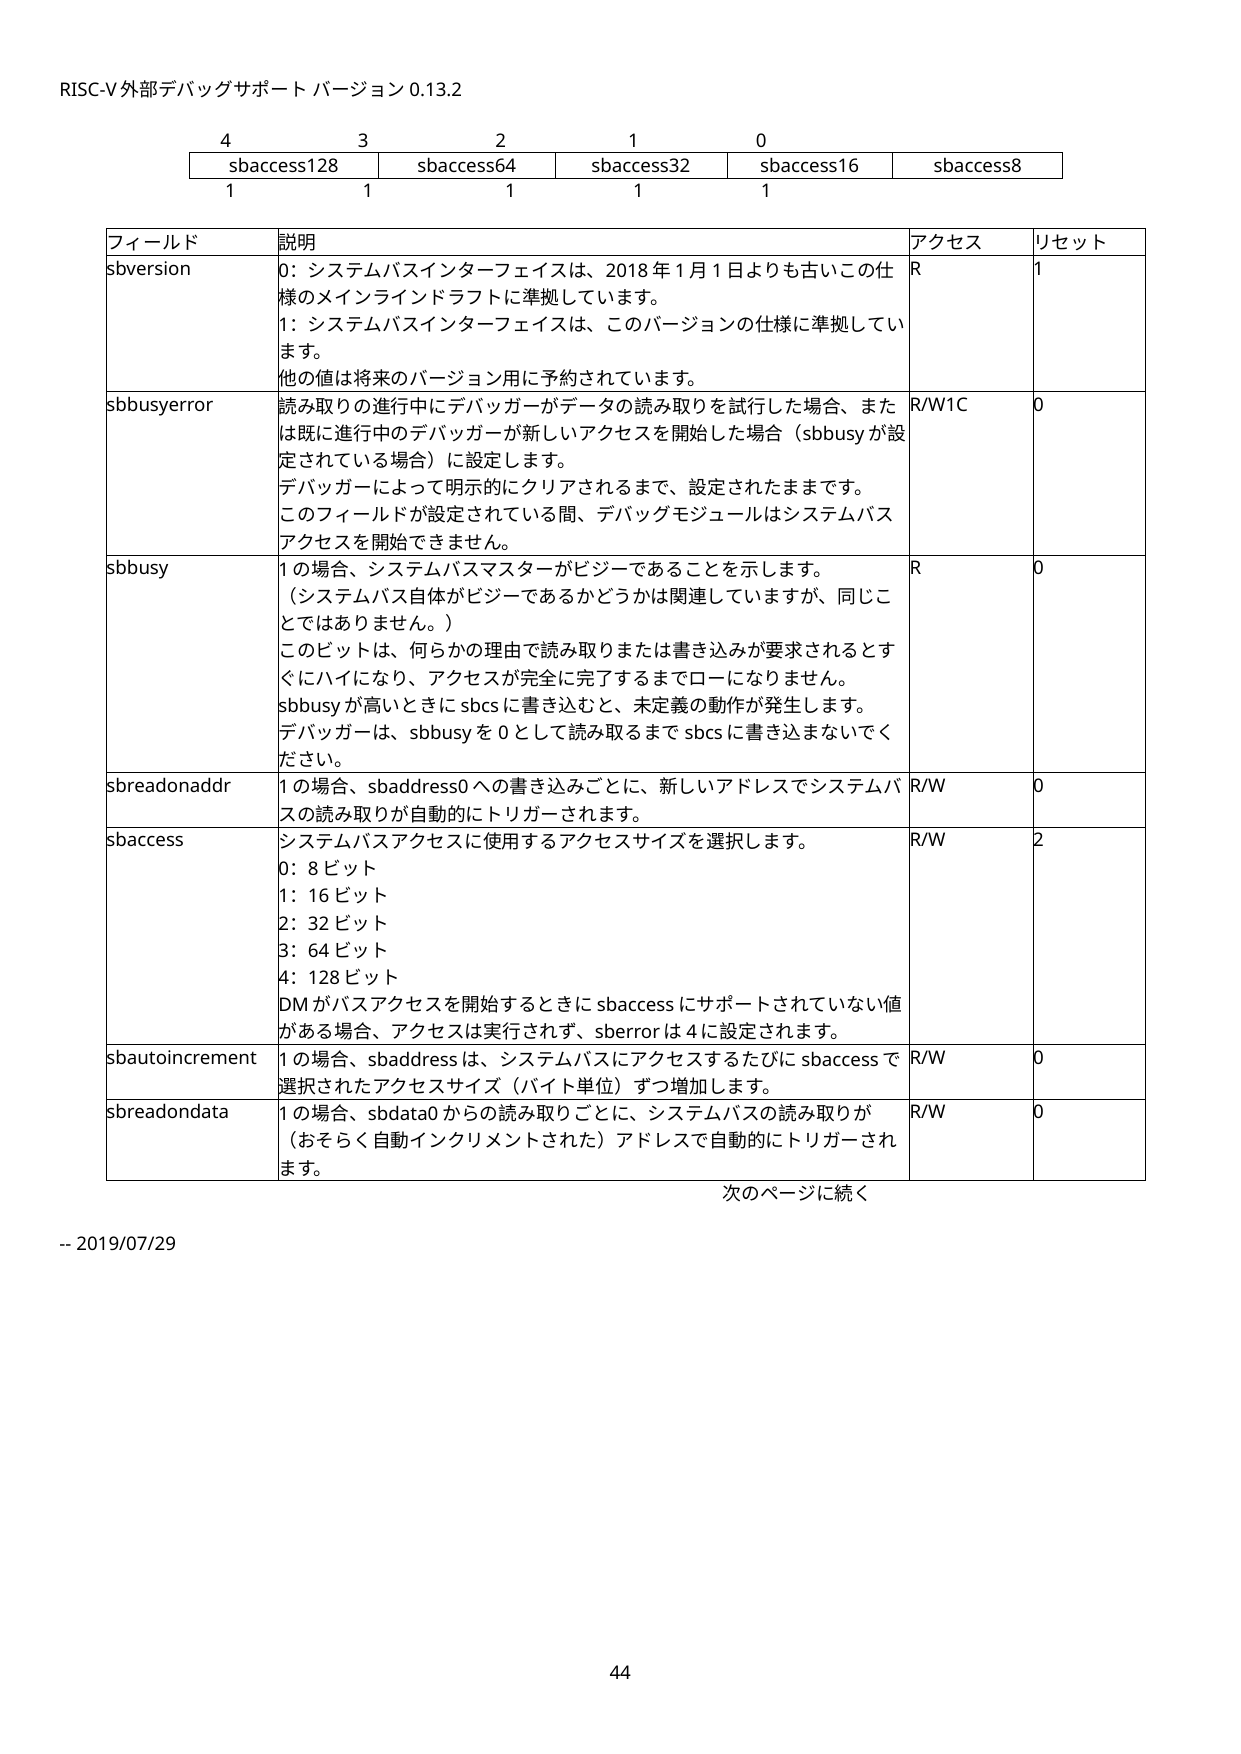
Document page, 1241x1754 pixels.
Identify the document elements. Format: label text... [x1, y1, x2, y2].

table_cell 0 [1034, 392, 1145, 554]
text 4 3 2 1 0 [59, 127, 1181, 152]
table_cell R/W [910, 773, 1033, 827]
table_cell sbversion [107, 256, 278, 391]
table_header 説明 [279, 229, 909, 255]
table_cell sbautoincrement [107, 1045, 278, 1099]
table_cell システムバスアクセスに使用するアクセスサイズを選択します。 0：8ビット 1：16ビット 2：32ビット 3：64ビット 4：128ビット DMがバスアクセスを開始するときにsbaccessにサポートされていない値がある場合、アクセスは実行されず、sberrorは4に設定されます。 [279, 828, 909, 1044]
table_cell 0 [1034, 773, 1145, 827]
text -- 2019/07/29 [59, 1230, 1181, 1255]
table_cell 0 [1034, 1100, 1145, 1180]
table_cell 1 [1034, 256, 1145, 391]
table_cell sbreadonaddr [107, 773, 278, 827]
table_cell sbaccess [107, 828, 278, 1044]
table_cell 1の場合、システムバスマスターがビジーであることを示します。 （システムバス自体がビジーであるかどうかは関連していますが、同じことではありません。） このビットは、何らかの理由で読み取りまたは書き込みが要求されるとすぐにハイになり、アクセスが完全に完了するまでローになりません。 sbbusyが高いときにsbcsに書き込むと、未定義の動作が発生します。 デバッガーは、sbbusyを0として読み取るまでsbcsに書き込まないでください。 [279, 556, 909, 772]
table_cell R/W1C [910, 392, 1033, 554]
text 1 1 1 1 1 [59, 178, 1181, 203]
table_header アクセス [910, 229, 1033, 255]
table_header sbaccess128 [190, 153, 378, 178]
table_cell 1の場合、sbaddress0への書き込みごとに、新しいアドレスでシステムバスの読み取りが自動的にトリガーされます。 [279, 773, 909, 827]
table_cell R/W [910, 828, 1033, 1044]
table_cell 1の場合、sbaddressは、システムバスにアクセスするたびにsbaccessで選択されたアクセスサイズ（バイト単位）ずつ増加します。 [279, 1045, 909, 1099]
table_header リセット [1034, 229, 1145, 255]
table_cell sbbusy [107, 556, 278, 772]
table_cell sbbusyerror [107, 392, 278, 554]
table_header フィールド [107, 229, 278, 255]
table_cell sbreadondata [107, 1100, 278, 1180]
table_cell 0 [1034, 1045, 1145, 1099]
table_cell R/W [910, 1045, 1033, 1099]
table_header sbaccess64 [379, 153, 555, 178]
table_cell 読み取りの進行中にデバッガーがデータの読み取りを試行した場合、または既に進行中のデバッガーが新しいアクセスを開始した場合（sbbusyが設定されている場合）に設定します。 デバッガーによって明示的にクリアされるまで、設定されたままです。 このフィールドが設定されている間、デバッグモジュールはシステムバスアクセスを開始できません。 [279, 392, 909, 554]
table_cell R [910, 556, 1033, 772]
table_cell 0：システムバスインターフェイスは、2018年1月1日よりも古いこの仕様のメインラインドラフトに準拠しています。 1：システムバスインターフェイスは、このバージョンの仕様に準拠しています。 他の値は将来のバージョン用に予約されています。 [279, 256, 909, 391]
table_cell 0 [1034, 556, 1145, 772]
table_cell 1の場合、sbdata0からの読み取りごとに、システムバスの読み取りが（おそらく自動インクリメントされた）アドレスで自動的にトリガーされます。 [279, 1100, 909, 1180]
table_header sbaccess16 [728, 153, 892, 178]
table_cell R/W [910, 1100, 1033, 1180]
text 次のページに続く [59, 1180, 1181, 1205]
table_cell 2 [1034, 828, 1145, 1044]
table_header sbaccess8 [893, 153, 1062, 178]
table_header sbaccess32 [556, 153, 727, 178]
table_cell R [910, 256, 1033, 391]
